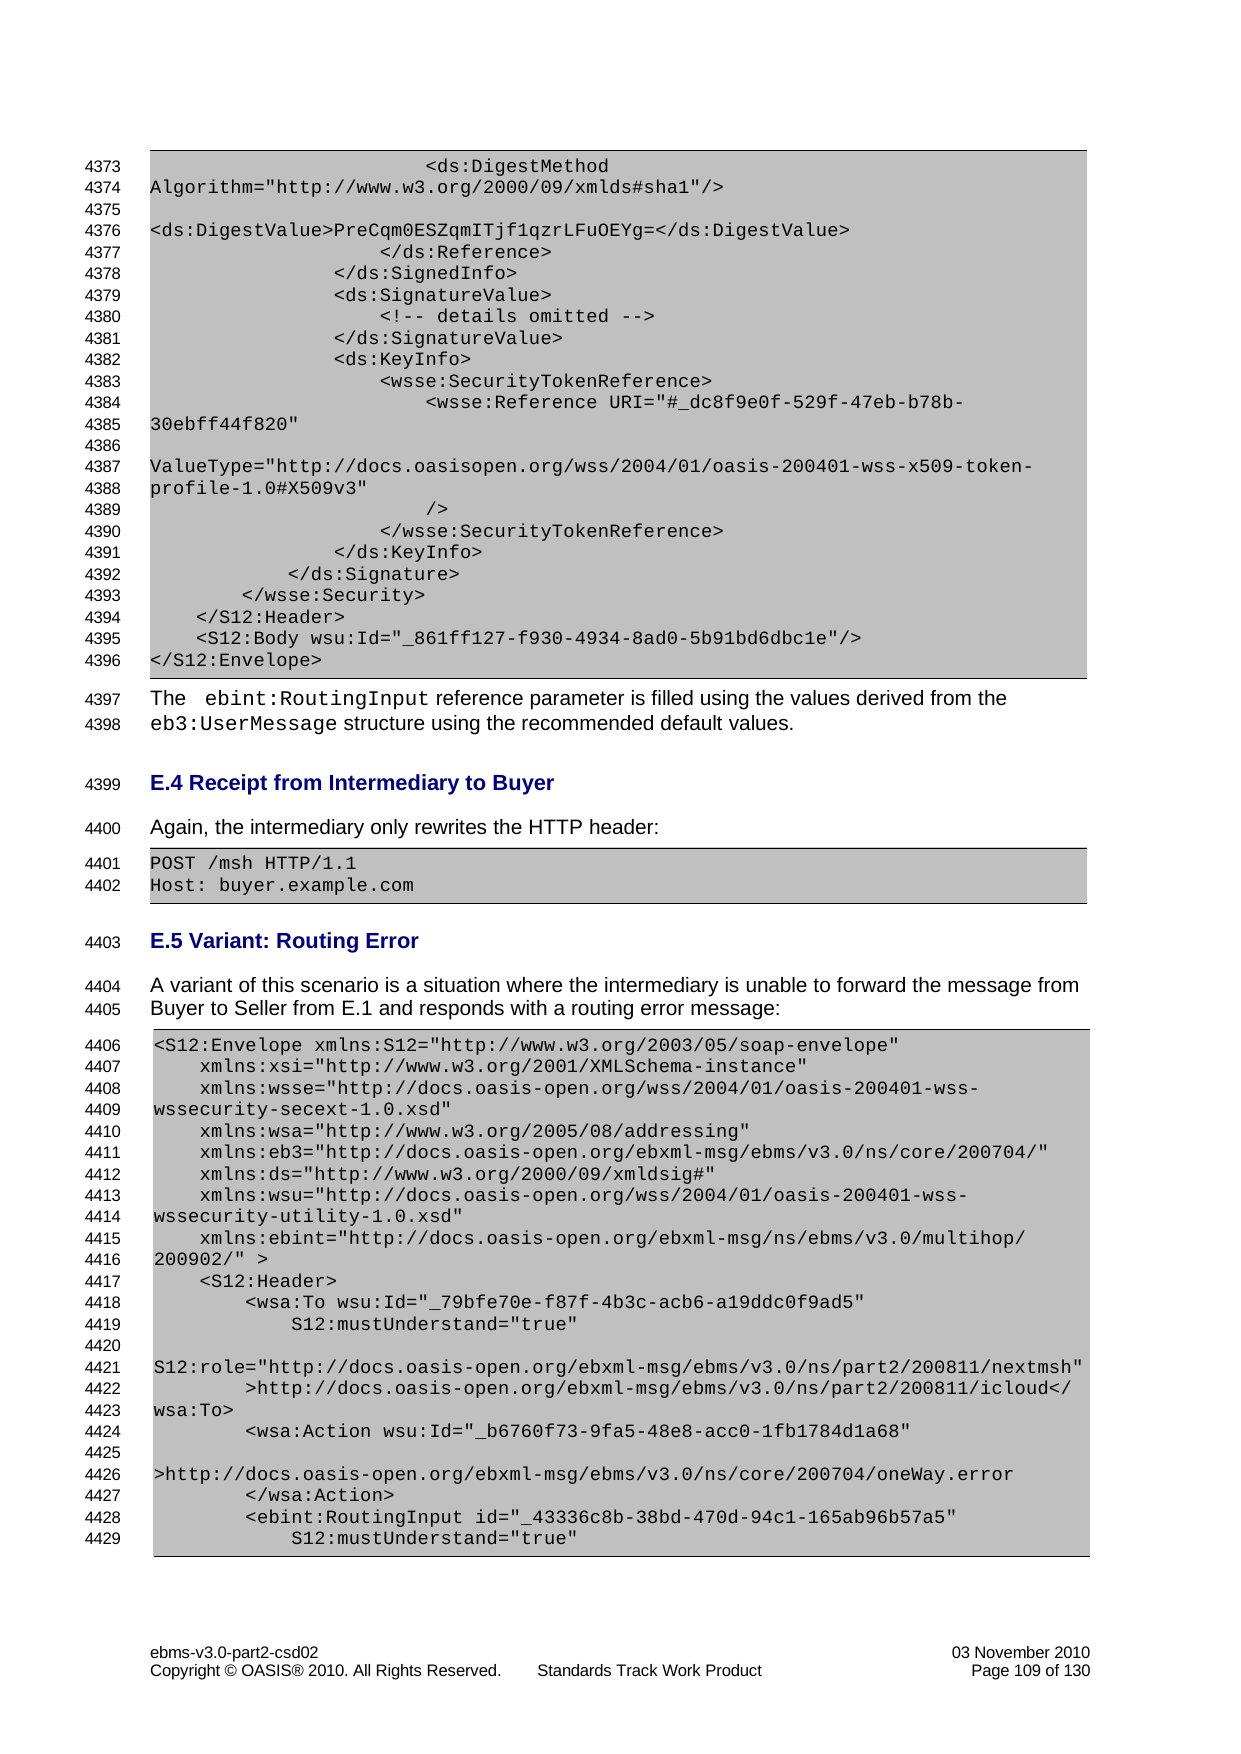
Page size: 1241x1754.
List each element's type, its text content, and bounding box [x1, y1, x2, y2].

text /> [150, 493, 1087, 515]
text </ds:SignatureValue> [150, 322, 1087, 343]
text </ds:Signature> [150, 558, 1087, 579]
text xmlns:wsse="http://docs.oasis-open.org/wss/2004/01/oasis-200401-wss-wssecurity-secext-1.0.xsd" [153, 1072, 1090, 1114]
text </ds:SignedInfo> [150, 257, 1087, 279]
text >http://docs.oasis-open.org/ebxml-msg/ebms/v3.0/ns/part2/200811/icloud</wsa:To> [153, 1372, 1090, 1415]
text A variant of this scenario is a situation where the intermediary is unable to forward the message from Buyer to Seller from E.1 and responds with a routing error message: [150, 973, 1087, 1020]
text </S12:Envelope> [150, 643, 1087, 678]
text xmlns:xsi="http://www.w3.org/2001/XMLSchema-instance" [153, 1050, 1090, 1072]
text <wsa:Action wsu:Id="_b6760f73-9fa5-48e8-acc0-1fb1784d1a68" [153, 1415, 1090, 1436]
text <ds:KeyInfo> [150, 343, 1087, 364]
text <wsse:SecurityTokenReference> [150, 364, 1087, 386]
text ValueType="http://docs.oasisopen.org/wss/2004/01/oasis-200401-wss-x509-token-profile-1.0#X509v3" [150, 429, 1087, 493]
text The ebint:RoutingInput reference parameter is filled using the values derived from the eb3:UserMessage structure using the recommended default values. [150, 686, 1090, 737]
text xmlns:wsa="http://www.w3.org/2005/08/addressing" [153, 1114, 1090, 1136]
text <ebint:RoutingInput id="_43336c8b-38bd-470d-94c1-165ab96b57a5" [153, 1501, 1090, 1522]
text <wsse:Reference URI="#_dc8f9e0f-529f-47eb-b78b-30ebff44f820" [150, 386, 1087, 429]
text <ds:SignatureValue> [150, 279, 1087, 300]
text >http://docs.oasis-open.org/ebxml-msg/ebms/v3.0/ns/core/200704/oneWay.error [153, 1436, 1090, 1479]
text S12:mustUnderstand="true" [153, 1522, 1090, 1556]
text <S12:Envelope xmlns:S12="http://www.w3.org/2003/05/soap-envelope" [153, 1030, 1090, 1050]
text <wsa:To wsu:Id="_79bfe70e-f87f-4b3c-acb6-a19ddc0f9ad5" [153, 1286, 1090, 1308]
text <S12:Body wsu:Id="_861ff127-f930-4934-8ad0-5b91bd6dbc1e"/> [150, 622, 1087, 643]
text xmlns:ebint="http://docs.oasis-open.org/ebxml-msg/ns/ebms/v3.0/multihop/200902/" > [153, 1222, 1090, 1265]
text <!-- details omitted --> [150, 300, 1087, 322]
text S12:role="http://docs.oasis-open.org/ebxml-msg/ebms/v3.0/ns/part2/200811/nextmsh" [153, 1329, 1090, 1372]
subtitle Receipt from Intermediary to Buyer [150, 770, 1090, 795]
text S12:mustUnderstand="true" [153, 1308, 1090, 1329]
text <ds:DigestMethod Algorithm="http://www.w3.org/2000/09/xmlds#sha1"/> [150, 151, 1087, 193]
text </ds:Reference> [150, 236, 1087, 257]
text xmlns:ds="http://www.w3.org/2000/09/xmldsig#" [153, 1157, 1090, 1179]
text xmlns:wsu="http://docs.oasis-open.org/wss/2004/01/oasis-200401-wss-wssecurity-utility-1.0.xsd" [153, 1179, 1090, 1222]
text </wsse:Security> [150, 579, 1087, 601]
text </wsa:Action> [153, 1479, 1090, 1501]
text <S12:Header> [153, 1265, 1090, 1286]
text Again, the intermediary only rewrites the HTTP header: [150, 816, 1090, 839]
text </S12:Header> [150, 601, 1087, 622]
text xmlns:eb3="http://docs.oasis-open.org/ebxml-msg/ebms/v3.0/ns/core/200704/" [153, 1136, 1090, 1157]
text </wsse:SecurityTokenReference> [150, 515, 1087, 536]
text Host: buyer.example.com [150, 869, 1087, 903]
subtitle Variant: Routing Error [150, 928, 1087, 952]
text POST /msh HTTP/1.1 [150, 849, 1087, 869]
text </ds:KeyInfo> [150, 536, 1087, 558]
text <ds:DigestValue>PreCqm0ESZqmITjf1qzrLFuOEYg=</ds:DigestValue> [150, 193, 1087, 236]
